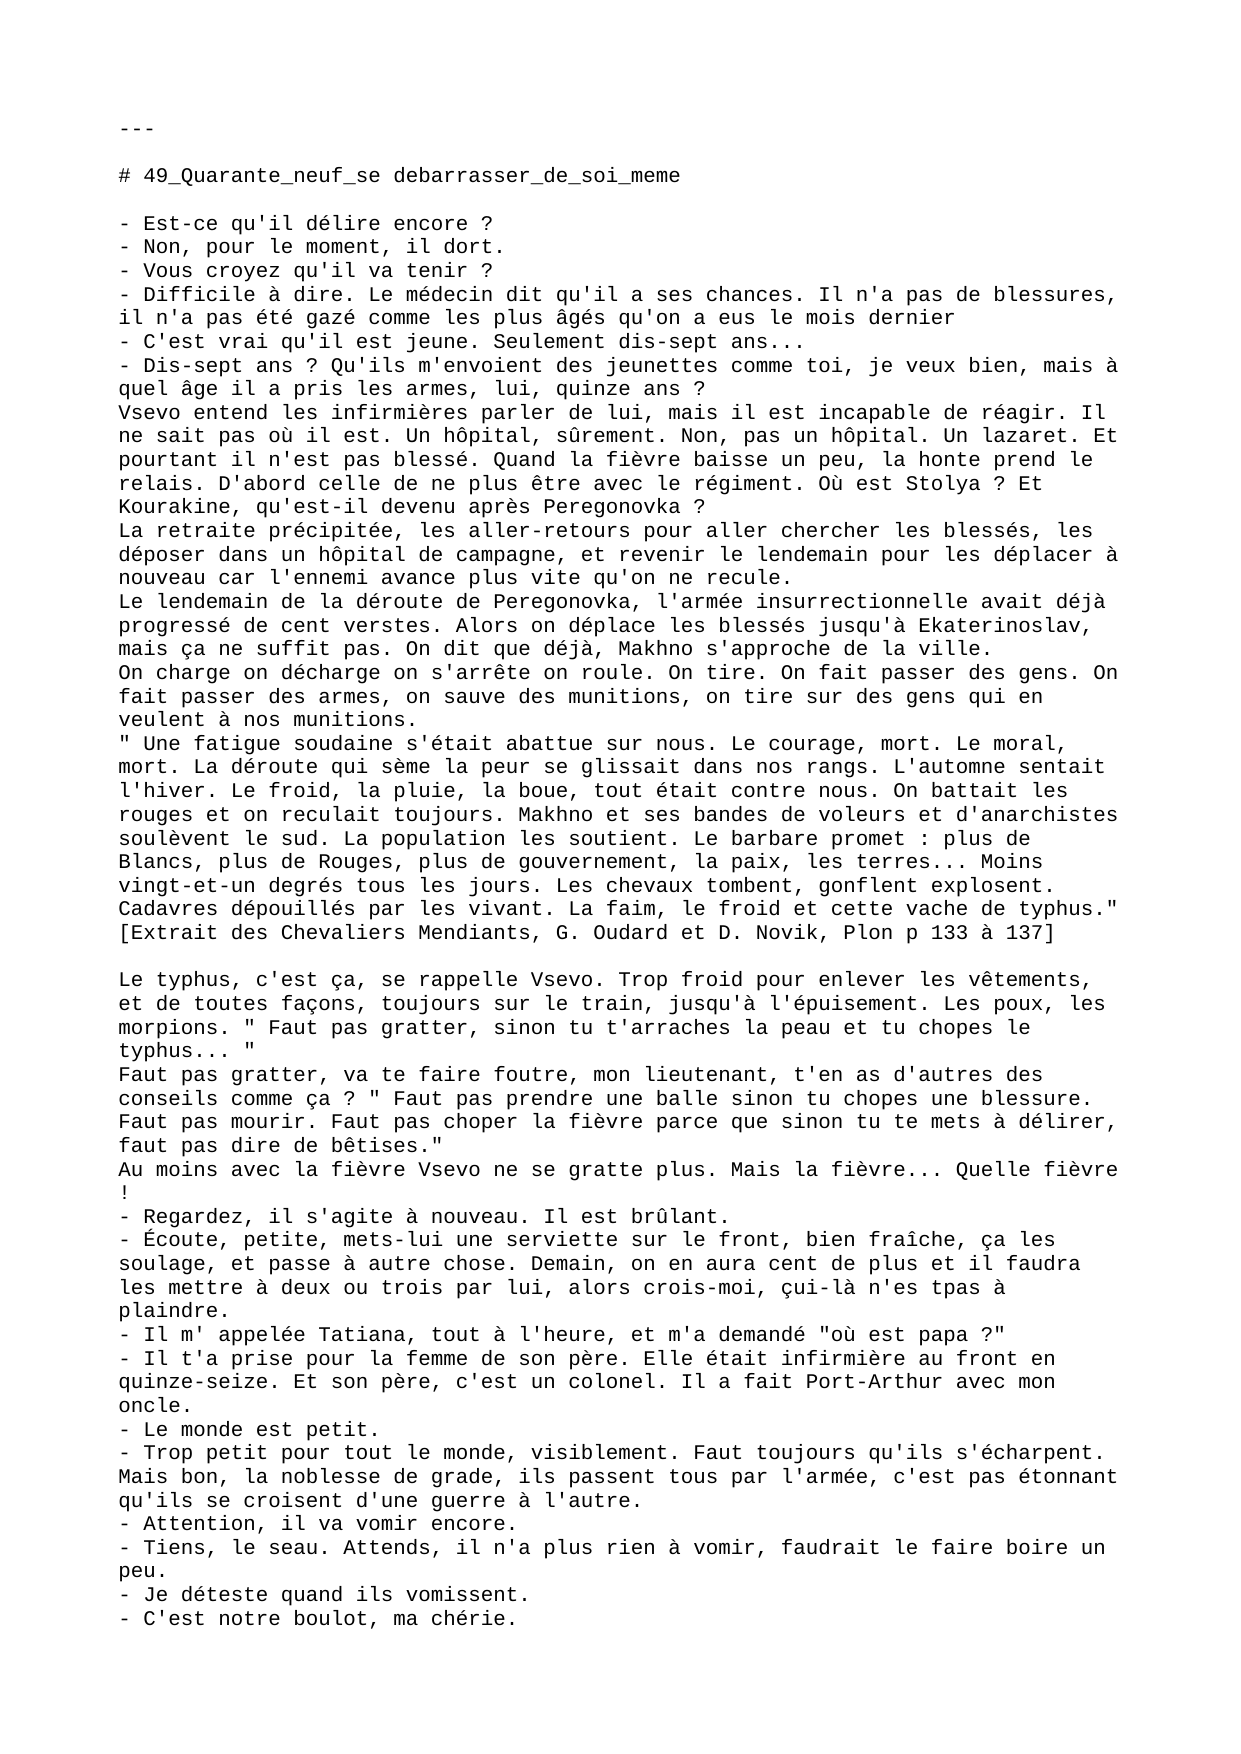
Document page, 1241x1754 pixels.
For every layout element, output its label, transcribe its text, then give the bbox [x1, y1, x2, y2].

text - Attention, il va vomir encore. [118, 1513, 1122, 1537]
text On charge on décharge on s'arrête on roule. On tire. On fait passer des gens. On fait passer des armes, on sauve des munitions, on tire sur des gens qui en veulent à nos munitions. [118, 662, 1122, 733]
text - Dis-sept ans ? Qu'ils m'envoient des jeunettes comme toi, je veux bien, mais à quel âge il a pris les armes, lui, quinze ans ? [118, 354, 1122, 402]
text Le typhus, c'est ça, se rappelle Vsevo. Trop froid pour enlever les vêtements, et de toutes façons, toujours sur le train, jusqu'à l'épuisement. Les poux, les morpions. " Faut pas gratter, sinon tu t'arraches la peau et tu chopes le typhus... " [118, 969, 1122, 1064]
text Au moins avec la fièvre Vsevo ne se gratte plus. Mais la fièvre... Quelle fièvre ! [118, 1158, 1122, 1206]
text " Une fatigue soudaine s'était abattue sur nous. Le courage, mort. Le moral, mort. La déroute qui sème la peur se glissait dans nos rangs. L'automne sentait l'hiver. Le froid, la pluie, la boue, tout était contre nous. On battait les rouges et on reculait toujours. Makhno et ses bandes de voleurs et d'anarchistes soulèvent le sud. La population les soutient. Le barbare promet : plus de Blancs, plus de Rouges, plus de gouvernement, la paix, les terres... Moins vingt-et-un degrés tous les jours. Les chevaux tombent, gonflent explosent. Cadavres dépouillés par les vivant. La faim, le froid et cette vache de typhus." [Extrait des Chevaliers Mendiants, G. Oudard et D. Novik, Plon p 133 à 137] [118, 733, 1122, 946]
text - Trop petit pour tout le monde, visiblement. Faut toujours qu'ils s'écharpent. Mais bon, la noblesse de grade, ils passent tous par l'armée, c'est pas étonnant qu'ils se croisent d'une guerre à l'autre. [118, 1442, 1122, 1513]
text - Tiens, le seau. Attends, il n'a plus rien à vomir, faudrait le faire boire un peu. [118, 1537, 1122, 1584]
text - Écoute, petite, mets-lui une serviette sur le front, bien fraîche, ça les soulage, et passe à autre chose. Demain, on en aura cent de plus et il faudra les mettre à deux ou trois par lui, alors crois-moi, çui-là n'es tpas à plaindre. [118, 1229, 1122, 1324]
text # 49_Quarante_neuf_se debarrasser_de_soi_meme [118, 165, 1122, 189]
text La retraite précipitée, les aller-retours pour aller chercher les blessés, les déposer dans un hôpital de campagne, et revenir le lendemain pour les déplacer à nouveau car l'ennemi avance plus vite qu'on ne recule. [118, 520, 1122, 591]
text - Il t'a prise pour la femme de son père. Elle était infirmière au front en quinze-seize. Et son père, c'est un colonel. Il a fait Port-Arthur avec mon oncle. [118, 1348, 1122, 1419]
text - C'est notre boulot, ma chérie. [118, 1608, 1122, 1631]
text - Est-ce qu'il délire encore ? [118, 213, 1122, 236]
text - Je déteste quand ils vomissent. [118, 1584, 1122, 1608]
text - Regardez, il s'agite à nouveau. Il est brûlant. [118, 1206, 1122, 1229]
text - Le monde est petit. [118, 1419, 1122, 1442]
text Faut pas gratter, va te faire foutre, mon lieutenant, t'en as d'autres des conseils comme ça ? " Faut pas prendre une balle sinon tu chopes une blessure. Faut pas mourir. Faut pas choper la fièvre parce que sinon tu te mets à délirer, faut pas dire de bêtises." [118, 1064, 1122, 1158]
text - Non, pour le moment, il dort. [118, 236, 1122, 260]
text Le lendemain de la déroute de Peregonovka, l'armée insurrectionnelle avait déjà progressé de cent verstes. Alors on déplace les blessés jusqu'à Ekaterinoslav, mais ça ne suffit pas. On dit que déjà, Makhno s'approche de la ville. [118, 591, 1122, 662]
text - Difficile à dire. Le médecin dit qu'il a ses chances. Il n'a pas de blessures, il n'a pas été gazé comme les plus âgés qu'on a eus le mois dernier [118, 284, 1122, 331]
text - Il m' appelée Tatiana, tout à l'heure, et m'a demandé "où est papa ?" [118, 1324, 1122, 1348]
text - C'est vrai qu'il est jeune. Seulement dis-sept ans... [118, 331, 1122, 354]
text --- [118, 118, 1122, 142]
text Vsevo entend les infirmières parler de lui, mais il est incapable de réagir. Il ne sait pas où il est. Un hôpital, sûrement. Non, pas un hôpital. Un lazaret. Et pourtant il n'est pas blessé. Quand la fièvre baisse un peu, la honte prend le relais. D'abord celle de ne plus être avec le régiment. Où est Stolya ? Et Kourakine, qu'est-il devenu après Peregonovka ? [118, 402, 1122, 520]
text - Vous croyez qu'il va tenir ? [118, 260, 1122, 284]
